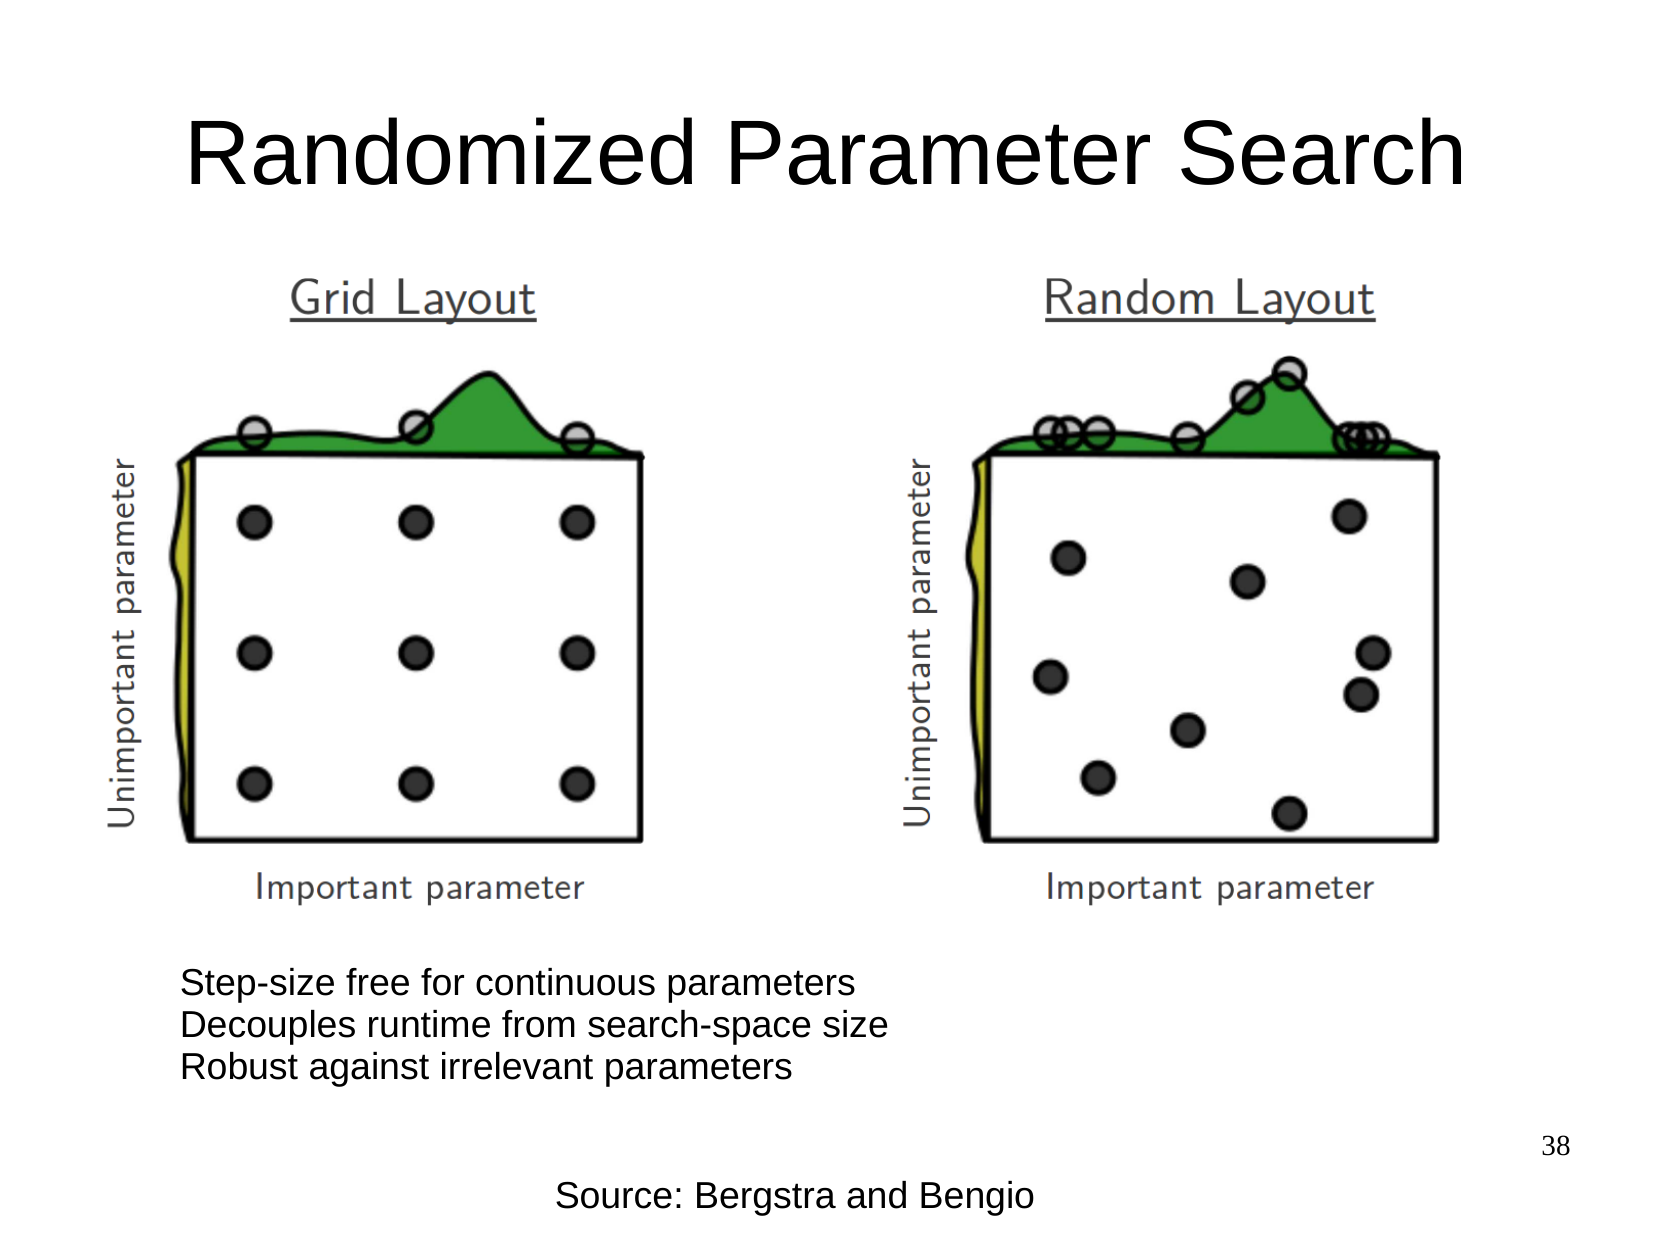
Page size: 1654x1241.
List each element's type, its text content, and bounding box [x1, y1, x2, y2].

text_box Step-size free for continuous parameters Decouples runtime from search-space size Robust against irrelevant parameters [165, 954, 1471, 1096]
picture [11, 240, 1654, 916]
title Randomized Parameter Search [82, 49, 1571, 240]
text_box Source: Bergstra and Bengio [540, 1166, 1051, 1224]
